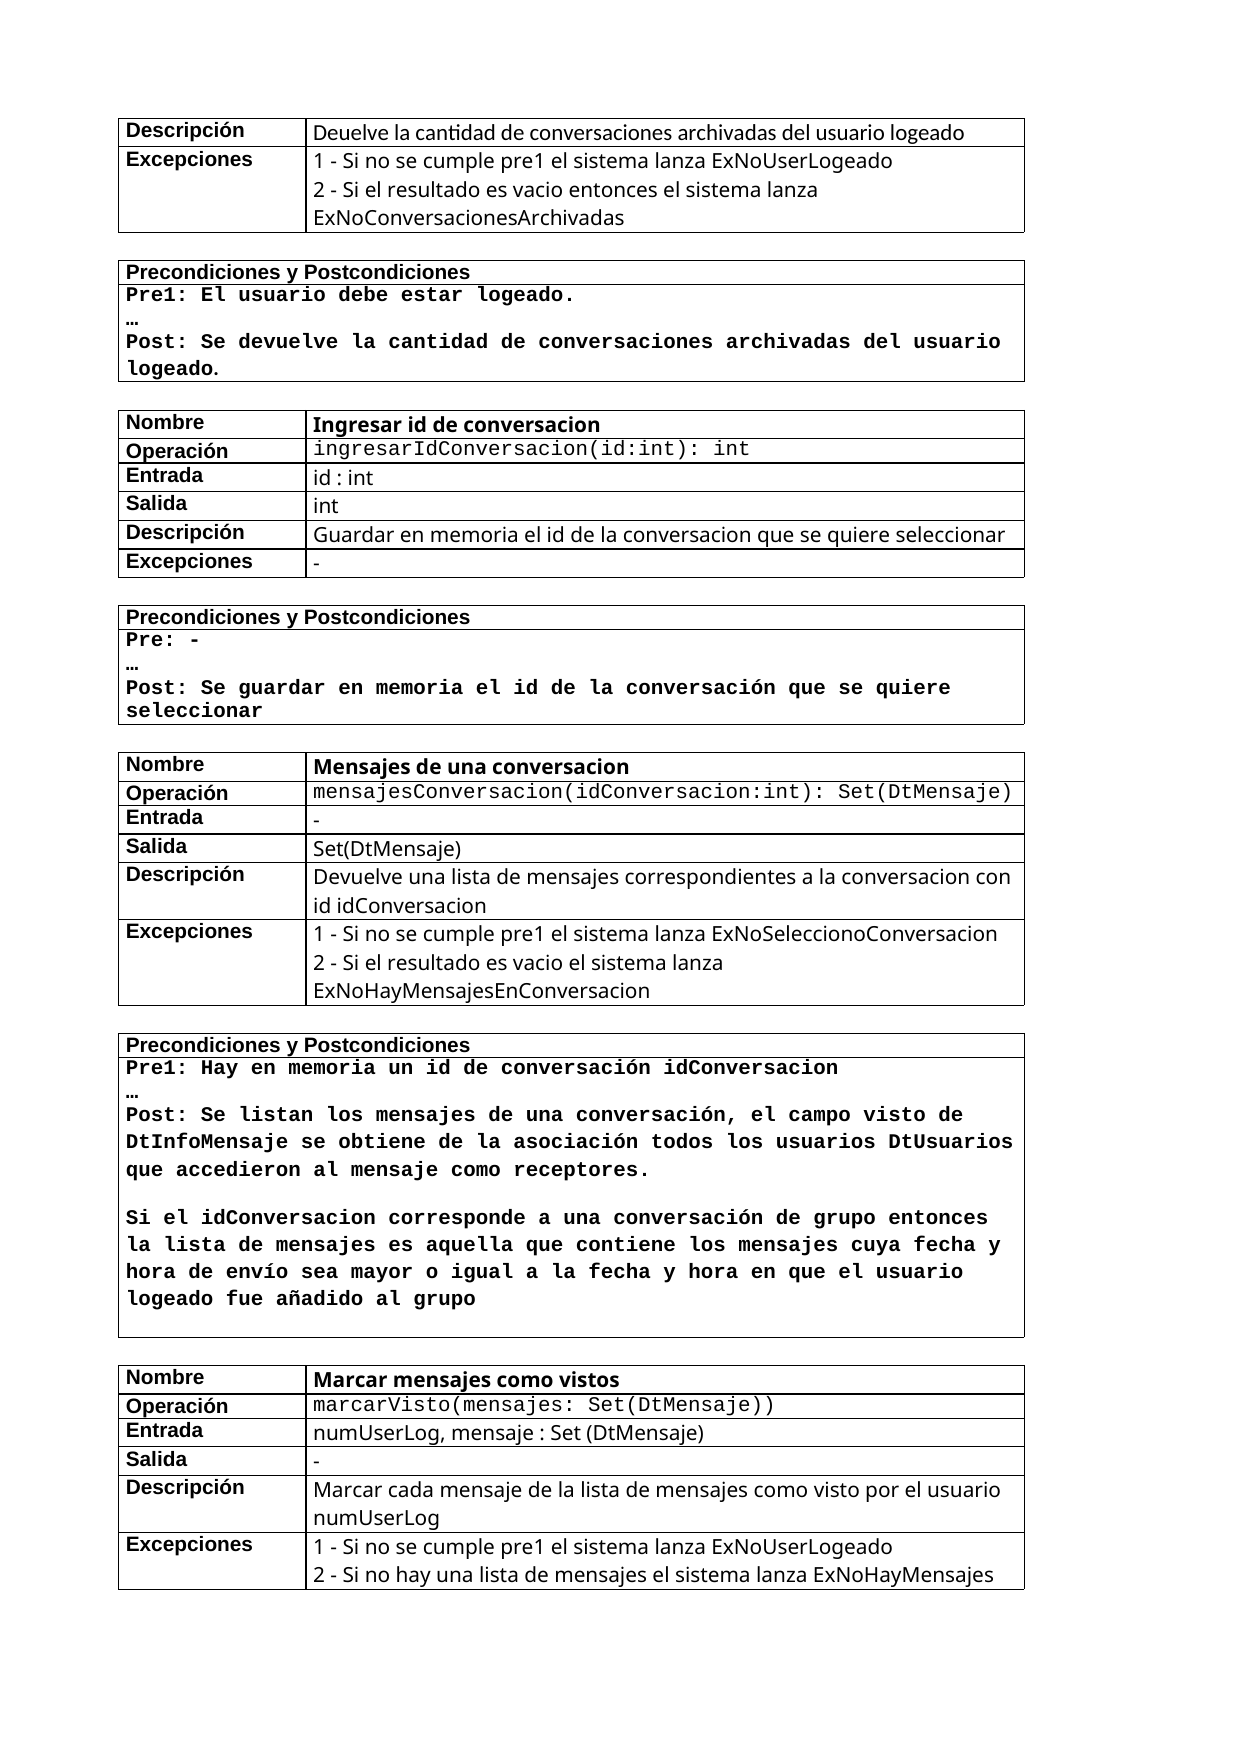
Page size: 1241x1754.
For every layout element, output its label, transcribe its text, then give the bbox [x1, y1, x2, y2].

table_cell Devuelve una lista de mensajes correspondientes a la conversacion con id idConversacion [307, 863, 1024, 919]
table_cell Deuelve la cantidad de conversaciones archivadas del usuario logeado [307, 119, 1024, 146]
table_cell Salida [119, 492, 305, 520]
table_header Nombre [119, 753, 305, 781]
table_cell Salida [119, 835, 305, 862]
table_cell 1 - Si no se cumple pre1 el sistema lanza ExNoUserLogeado 2 - Si el resultado es vacio entonces el sistema lanza ExNoConversacionesArchivadas [307, 147, 1024, 232]
table_cell Entrada [119, 1419, 305, 1446]
table_cell Descripción [119, 1476, 305, 1532]
table_cell marcarVisto(mensajes: Set(DtMensaje)) [307, 1395, 1024, 1418]
table_cell - [307, 806, 1024, 833]
table_cell Excepciones [119, 550, 305, 577]
table_cell - [307, 1447, 1024, 1475]
table_cell - [307, 550, 1024, 577]
table_cell Excepciones [119, 147, 305, 232]
table_cell Entrada [119, 806, 305, 833]
table_cell 1 - Si no se cumple pre1 el sistema lanza ExNoSeleccionoConversacion 2 - Si el resultado es vacio el sistema lanza ExNoHayMensajesEnConversacion [307, 920, 1024, 1005]
table_cell 1 - Si no se cumple pre1 el sistema lanza ExNoUserLogeado 2 - Si no hay una lista de mensajes el sistema lanza ExNoHayMensajes [307, 1533, 1024, 1589]
table_header Mensajes de una conversacion [307, 753, 1024, 781]
table_cell Operación [119, 782, 305, 805]
table_cell id : int [307, 464, 1024, 491]
table_header Marcar mensajes como vistos [307, 1366, 1024, 1393]
table_header Nombre [119, 1366, 305, 1393]
table_cell Entrada [119, 464, 305, 491]
table_cell Salida [119, 1447, 305, 1475]
table_cell Marcar cada mensaje de la lista de mensajes como visto por el usuario numUserLog [307, 1476, 1024, 1532]
table_header Precondiciones y Postcondiciones [119, 606, 1024, 629]
table_header Ingresar id de conversacion [307, 411, 1024, 438]
table_header Nombre [119, 411, 305, 438]
table_cell mensajesConversacion(idConversacion:int): Set(DtMensaje) [307, 782, 1024, 805]
table_cell Set(DtMensaje) [307, 835, 1024, 862]
table_cell int [307, 492, 1024, 520]
table_cell Descripción [119, 521, 305, 548]
table_header Precondiciones y Postcondiciones [119, 1034, 1024, 1057]
table_cell Pre1: El usuario debe estar logeado. … Post: Se devuelve la cantidad de conversaciones archivadas del usuario logeado. [119, 285, 1024, 381]
table_header Precondiciones y Postcondiciones [119, 261, 1024, 284]
table_cell ingresarIdConversacion(id:int): int [307, 439, 1024, 462]
table_cell numUserLog, mensaje : Set (DtMensaje) [307, 1419, 1024, 1446]
table_cell Pre: - … Post: Se guardar en memoria el id de la conversación que se quiere seleccionar [119, 630, 1024, 724]
table_cell Pre1: Hay en memoria un id de conversación idConversacion … Post: Se listan los mensajes de una conversación, el campo visto de DtInfoMensaje se obtiene de la asociación todos los usuarios DtUsuarios que accedieron al mensaje como receptores. Si el idConversacion corresponde a una conversación de grupo entonces la lista de mensajes es aquella que contiene los mensajes cuya fecha y hora de envío sea mayor o igual a la fecha y hora en que el usuario logeado fue añadido al grupo [119, 1058, 1024, 1337]
table_cell Guardar en memoria el id de la conversacion que se quiere seleccionar [307, 521, 1024, 548]
table_cell Excepciones [119, 1533, 305, 1589]
table_cell Operación [119, 439, 305, 462]
table_cell Descripción [119, 119, 305, 146]
table_cell Descripción [119, 863, 305, 919]
table_cell Excepciones [119, 920, 305, 1005]
table_cell Operación [119, 1395, 305, 1418]
